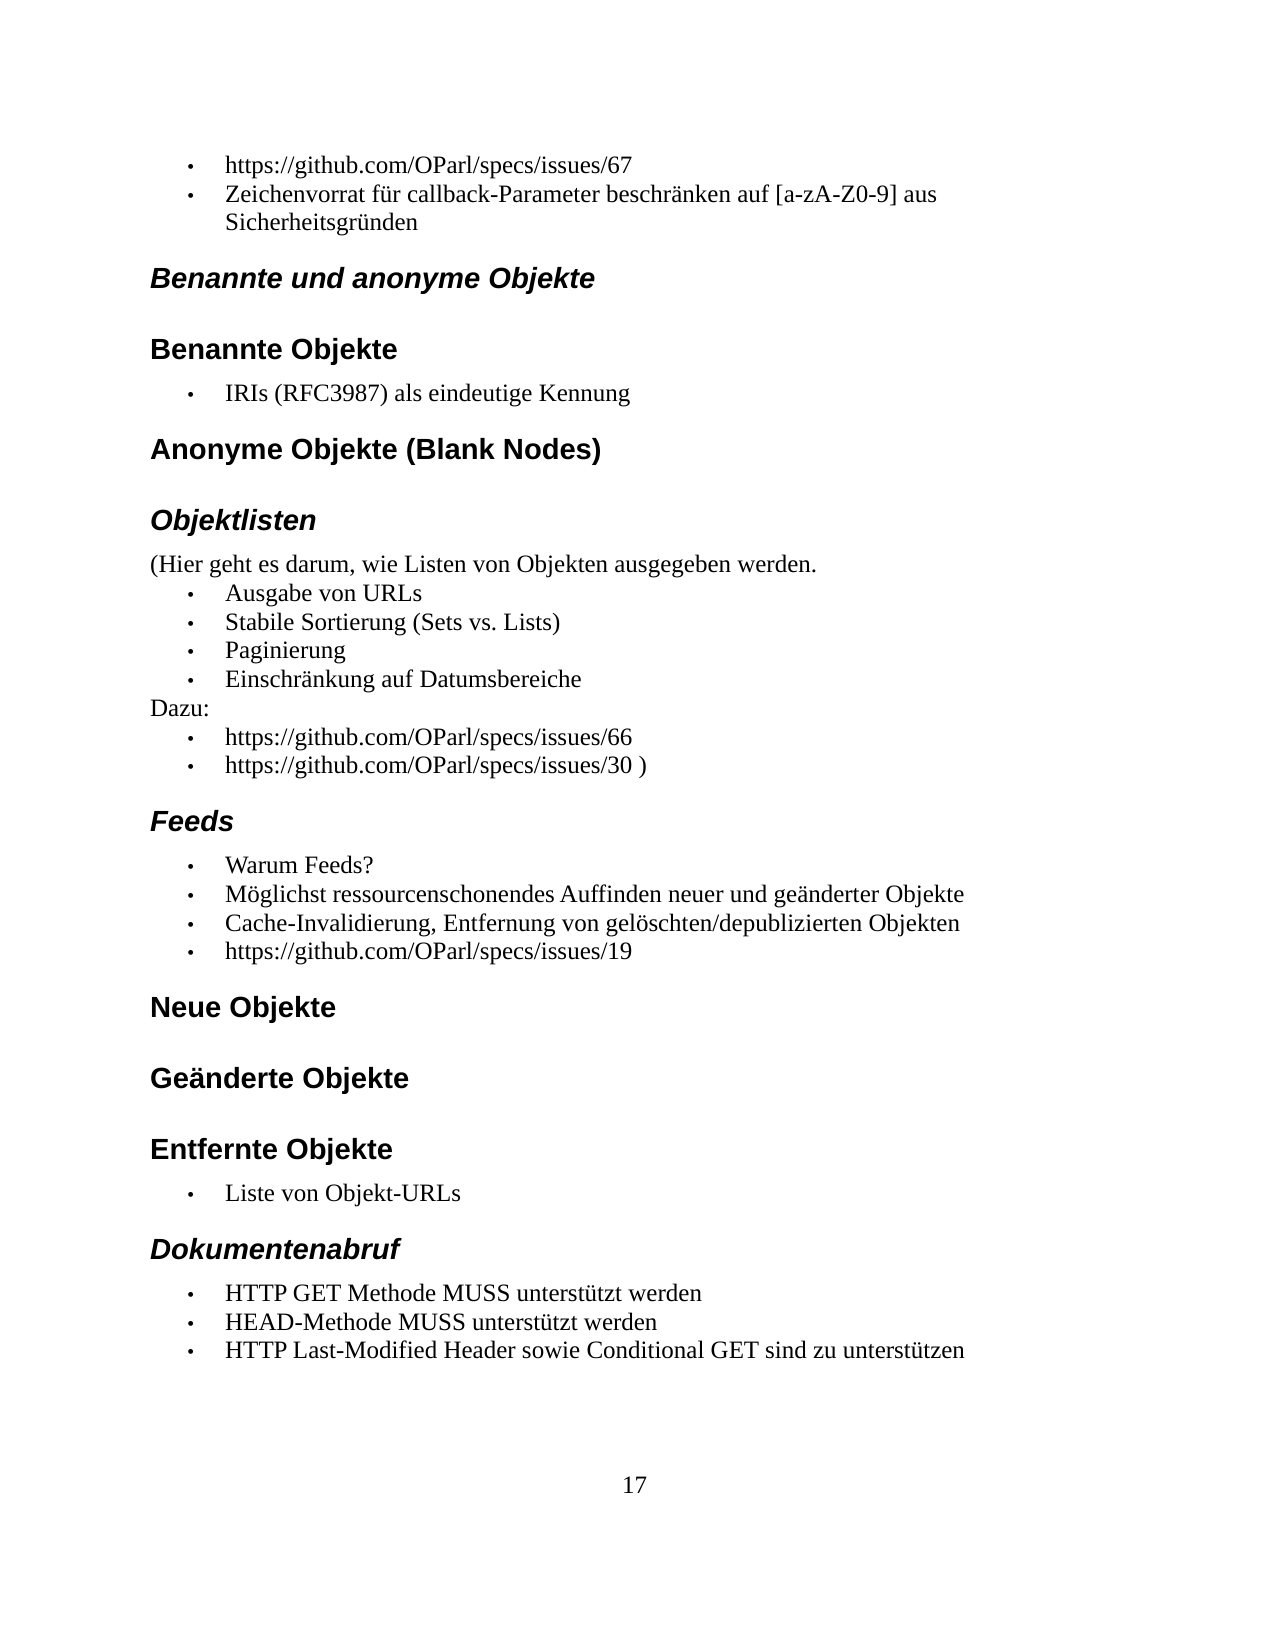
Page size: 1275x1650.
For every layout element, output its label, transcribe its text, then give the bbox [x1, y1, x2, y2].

list Stabile Sortierung (Sets vs. Lists) [187, 607, 1125, 635]
list IRIs (RFC3987) als eindeutige Kennung [187, 378, 1125, 407]
subtitle Benannte und anonyme Objekte [150, 261, 1125, 295]
list https://github.com/OParl/specs/issues/66 [187, 722, 1125, 750]
subtitle Dokumentenabruf [150, 1232, 1125, 1266]
list Warum Feeds? [187, 850, 1125, 879]
list Cache-Invalidierung, Entfernung von gelöschten/depublizierten Objekten [187, 908, 1125, 936]
list Möglichst ressourcenschonendes Auffinden neuer und geänderter Objekte [187, 879, 1125, 908]
subtitle Geänderte Objekte [150, 1061, 1125, 1095]
list HEAD-Methode MUSS unterstützt werden [187, 1307, 1125, 1336]
list Einschränkung auf Datumsbereiche [187, 664, 1125, 693]
list https://github.com/OParl/specs/issues/67 [187, 150, 1125, 179]
subtitle Benannte Objekte [150, 332, 1125, 366]
list Liste von Objekt-URLs [187, 1178, 1125, 1207]
text (Hier geht es darum, wie Listen von Objekten ausgegeben werden. [150, 549, 1125, 578]
list HTTP Last-Modified Header sowie Conditional GET sind zu unterstützen [187, 1336, 1125, 1364]
subtitle Feeds [150, 804, 1125, 838]
list Ausgabe von URLs [187, 578, 1125, 607]
list Paginierung [187, 635, 1125, 664]
subtitle Anonyme Objekte (Blank Nodes) [150, 432, 1125, 466]
subtitle Neue Objekte [150, 990, 1125, 1024]
subtitle Objektlisten [150, 503, 1125, 537]
subtitle Entfernte Objekte [150, 1132, 1125, 1166]
list HTTP GET Methode MUSS unterstützt werden [187, 1278, 1125, 1307]
text Dazu: [150, 693, 1125, 722]
list https://github.com/OParl/specs/issues/30 ) [187, 750, 1125, 779]
list Zeichenvorrat für callback-Parameter beschränken auf [a-zA-Z0-9] aus Sicherheitsgründen [187, 179, 1125, 236]
list https://github.com/OParl/specs/issues/19 [187, 936, 1125, 965]
